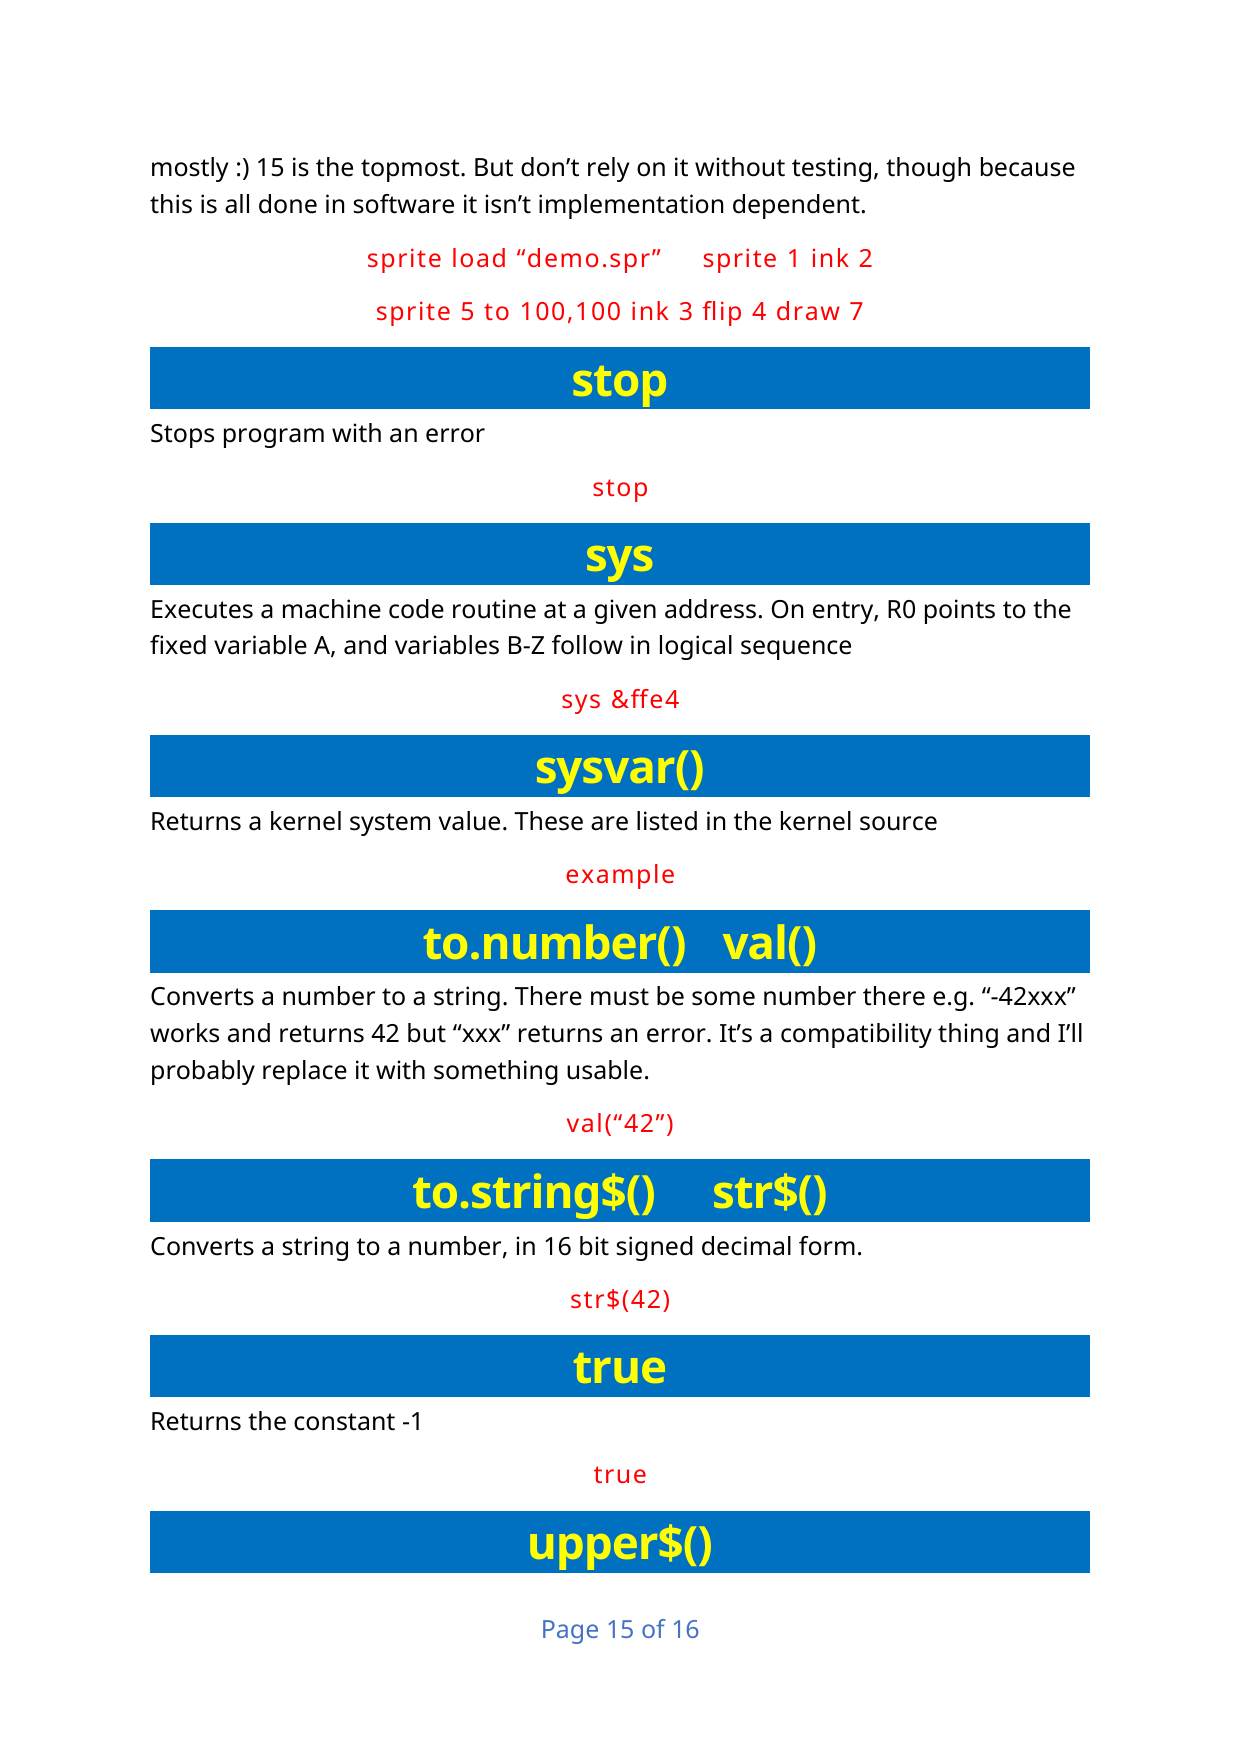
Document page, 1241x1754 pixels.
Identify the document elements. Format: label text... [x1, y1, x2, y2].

subtitle Str$(42) [150, 1282, 1090, 1316]
title to.string$() str$() [150, 1159, 1090, 1222]
subtitle stop [150, 469, 1090, 503]
text mostly :) 15 is the topmost. But don’t rely on it without testing, though because this is all done in software it isn’t implementation dependent. [150, 150, 1090, 221]
text Converts a string to a number, in 16 bit signed decimal form. [150, 1228, 1090, 1262]
title upper$() [150, 1511, 1090, 1573]
text Converts a number to a string. There must be some number there e.g. “-42xxx” works and returns 42 but “xxx” returns an error. It’s a compatibility thing and I’ll probably replace it with something usable. [150, 979, 1090, 1087]
subtitle example [150, 857, 1090, 891]
subtitle Val(“42”) [150, 1106, 1090, 1140]
subtitle sprite load “demo.spr” sprite 1 ink 2 [150, 240, 1090, 274]
text Returns the constant -1 [150, 1404, 1090, 1438]
title stop [150, 347, 1090, 409]
title sysvar() [150, 735, 1090, 797]
title sys [150, 523, 1090, 585]
subtitle sprite 5 to 100,100 ink 3 flip 4 draw 7 [150, 294, 1090, 328]
subtitle True [150, 1457, 1090, 1491]
title true [150, 1335, 1090, 1397]
text Returns a kernel system value. These are listed in the kernel source [150, 803, 1090, 838]
subtitle Sys &FFE4 [150, 681, 1090, 716]
text Executes a machine code routine at a given address. On entry, R0 points to the fixed variable A, and variables B-Z follow in logical sequence [150, 591, 1090, 662]
text Stops program with an error [150, 416, 1090, 450]
title to.number() val() [150, 910, 1090, 973]
